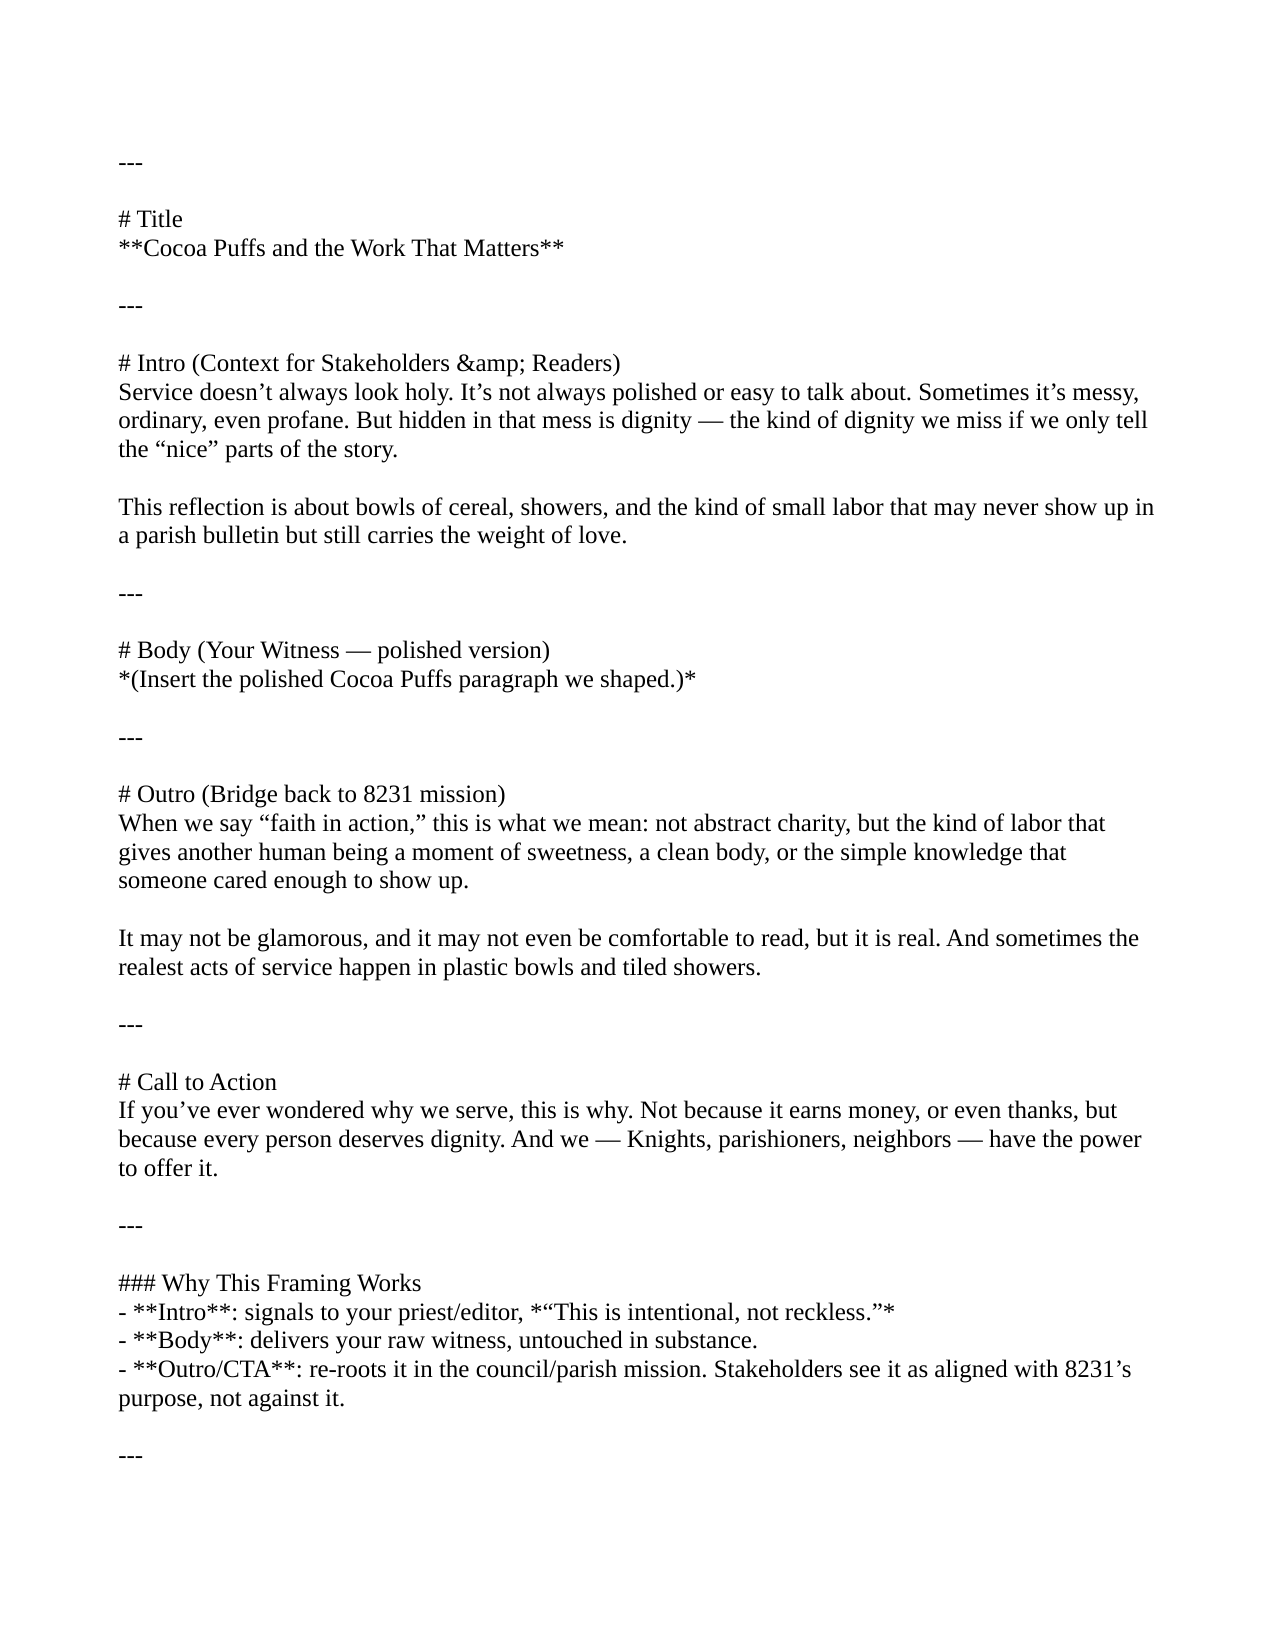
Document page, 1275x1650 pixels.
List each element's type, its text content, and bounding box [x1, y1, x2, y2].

text ### Why This Framing Works [118, 1268, 1157, 1297]
text --- [118, 147, 1157, 176]
text **Cocoa Puffs and the Work That Matters** [118, 233, 1157, 262]
text # Call to Action [118, 1067, 1157, 1096]
text It may not be glamorous, and it may not even be comfortable to read, but it is real. And sometimes the realest acts of service happen in plastic bowls and tiled showers. [118, 923, 1157, 981]
text # Title [118, 204, 1157, 233]
text This reflection is about bowls of cereal, showers, and the kind of small labor that may never show up in a parish bulletin but still carries the weight of love. [118, 492, 1157, 549]
text If you’ve ever wondered why we serve, this is why. Not because it earns money, or even thanks, but because every person deserves dignity. And we — Knights, parishioners, neighbors — have the power to offer it. [118, 1096, 1157, 1182]
text *(Insert the polished Cocoa Puffs paragraph we shaped.)* [118, 664, 1157, 693]
text # Outro (Bridge back to 8231 mission) [118, 779, 1157, 808]
text --- [118, 722, 1157, 751]
text --- [118, 291, 1157, 319]
text # Intro (Context for Stakeholders &amp; Readers) [118, 348, 1157, 377]
text - **Outro/CTA**: re-roots it in the council/parish mission. Stakeholders see it as aligned with 8231’s purpose, not against it. [118, 1354, 1157, 1412]
text - **Body**: delivers your raw witness, untouched in substance. [118, 1326, 1157, 1354]
text - **Intro**: signals to your priest/editor, *“This is intentional, not reckless.”* [118, 1297, 1157, 1326]
text --- [118, 1009, 1157, 1038]
text --- [118, 1441, 1157, 1469]
text Service doesn’t always look holy. It’s not always polished or easy to talk about. Sometimes it’s messy, ordinary, even profane. But hidden in that mess is dignity — the kind of dignity we miss if we only tell the “nice” parts of the story. [118, 377, 1157, 463]
text --- [118, 1211, 1157, 1239]
text When we say “faith in action,” this is what we mean: not abstract charity, but the kind of labor that gives another human being a moment of sweetness, a clean body, or the simple knowledge that someone cared enough to show up. [118, 808, 1157, 894]
text # Body (Your Witness — polished version) [118, 636, 1157, 664]
text --- [118, 578, 1157, 607]
